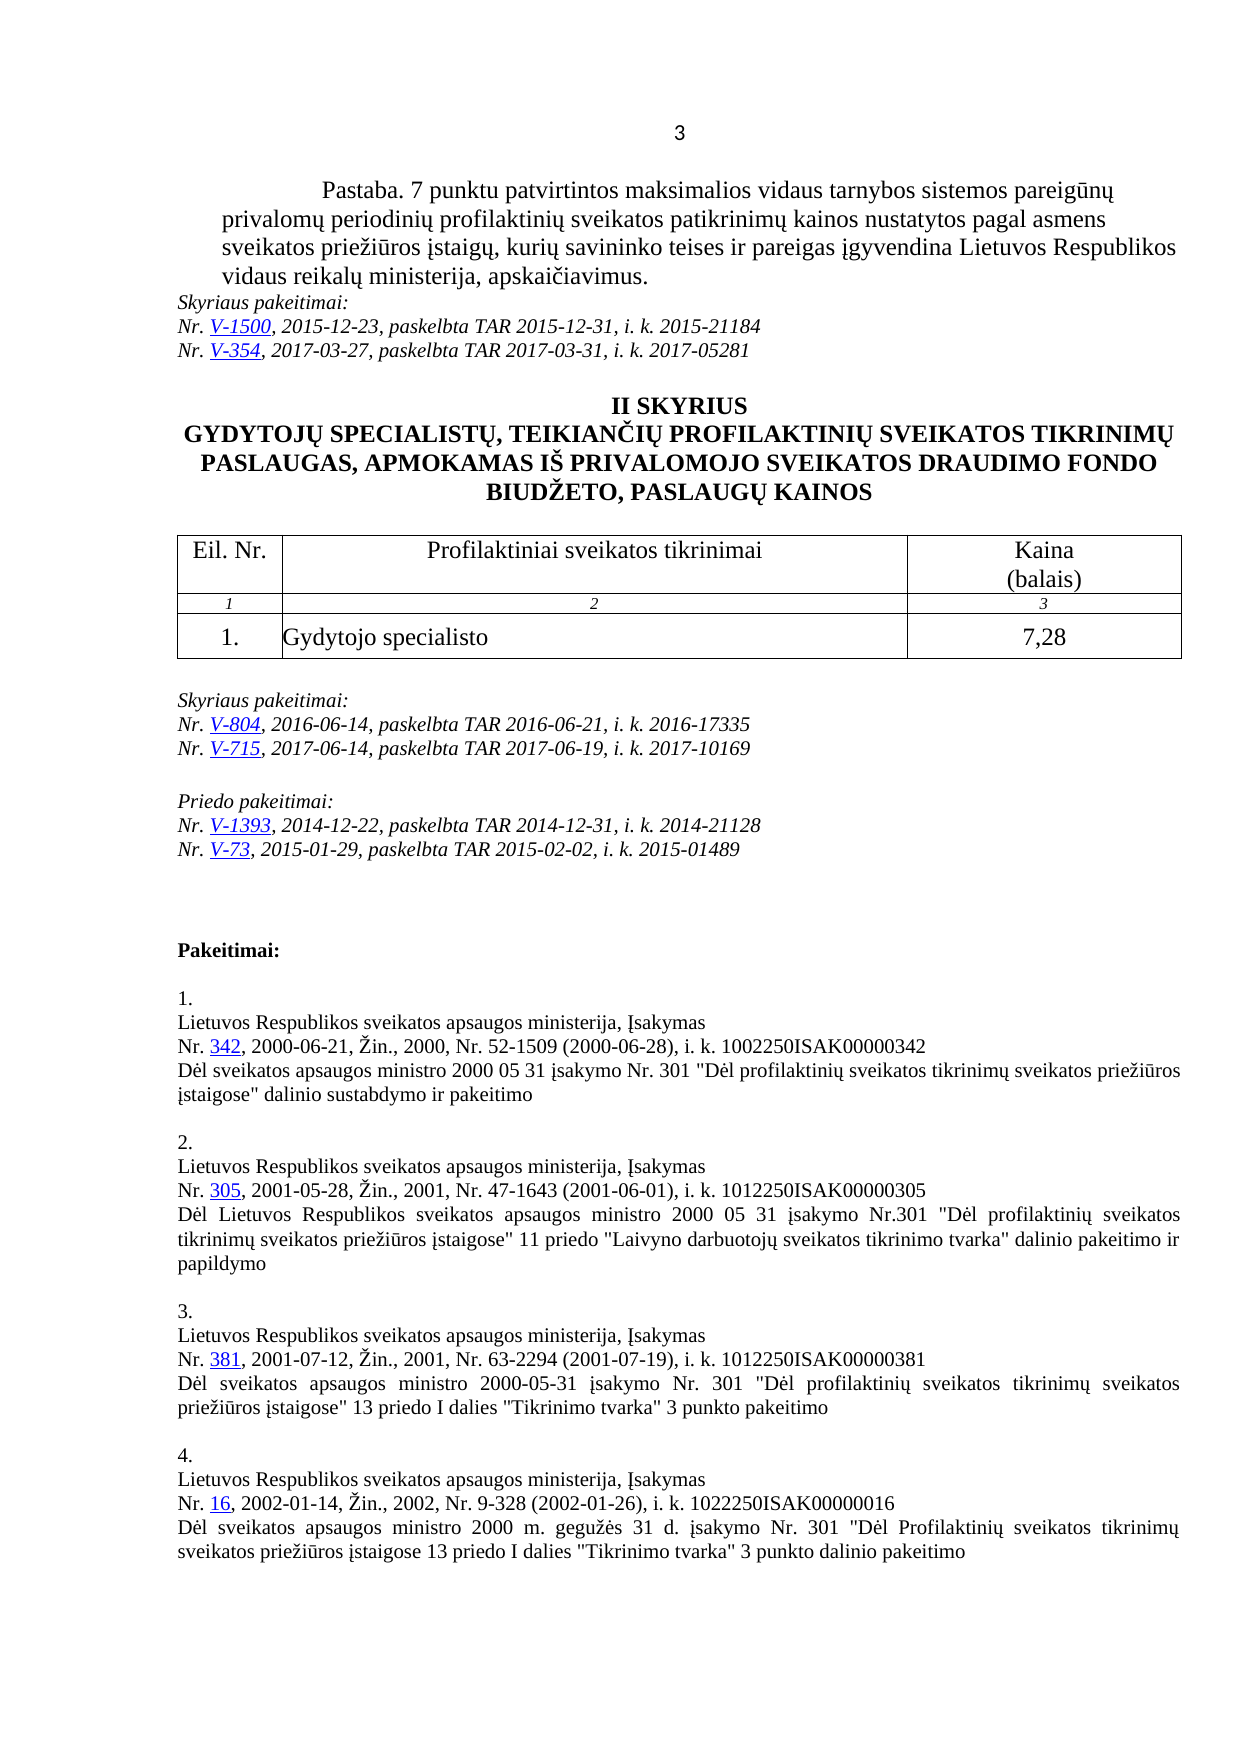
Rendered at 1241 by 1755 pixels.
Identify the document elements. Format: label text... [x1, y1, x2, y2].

text Dėl sveikatos apsaugos ministro 2000 05 31 įsakymo Nr. 301 "Dėl profilaktinių sveikatos tikrinimų sveikatos priežiūros įstaigose" dalinio sustabdymo ir pakeitimo [177, 1058, 1181, 1106]
text Nr. 381, 2001-07-12, Žin., 2001, Nr. 63-2294 (2001-07-19), i. k. 1012250ISAK00000381 [177, 1347, 1181, 1371]
table_cell 1. [178, 614, 282, 658]
table_header Profilaktiniai sveikatos tikrinimai [283, 536, 907, 593]
text Nr. V-73, 2015-01-29, paskelbta TAR 2015-02-02, i. k. 2015-01489 [177, 837, 1181, 861]
table_cell Gydytojo specialisto [283, 614, 907, 658]
text Nr. V-1500, 2015-12-23, paskelbta TAR 2015-12-31, i. k. 2015-21184 [177, 314, 1181, 338]
text Lietuvos Respublikos sveikatos apsaugos ministerija, Įsakymas [177, 1010, 1181, 1034]
text Skyriaus pakeitimai: [177, 290, 1181, 314]
table_header Kaina (balais) [908, 536, 1181, 593]
text Dėl sveikatos apsaugos ministro 2000 m. gegužės 31 d. įsakymo Nr. 301 "Dėl Profilaktinių sveikatos tikrinimų sveikatos priežiūros įstaigose 13 priedo I dalies "Tikrinimo tvarka" 3 punkto dalinio pakeitimo [177, 1515, 1181, 1563]
table_header Eil. Nr. [178, 536, 282, 593]
text Dėl sveikatos apsaugos ministro 2000-05-31 įsakymo Nr. 301 "Dėl profilaktinių sveikatos tikrinimų sveikatos priežiūros įstaigose" 13 priedo I dalies "Tikrinimo tvarka" 3 punkto pakeitimo [177, 1371, 1181, 1419]
text GYDYTOJŲ SPECIALISTŲ, TEIKIANČIŲ PROFILAKTINIŲ SVEIKATOS TIKRINIMŲ PASLAUGAS, APMOKAMAS IŠ PRIVALOMOJO SVEIKATOS DRAUDIMO FONDO BIUDŽETO, PASLAUGŲ KAINOS [177, 419, 1181, 506]
table_cell 1 [178, 594, 282, 613]
text Lietuvos Respublikos sveikatos apsaugos ministerija, Įsakymas [177, 1154, 1181, 1178]
text Pastaba. 7 punktu patvirtintos maksimalios vidaus tarnybos sistemos pareigūnų privalomų periodinių profilaktinių sveikatos patikrinimų kainos nustatytos pagal asmens sveikatos priežiūros įstaigų, kurių savininko teises ir pareigas įgyvendina Lietuvos Respublikos vidaus reikalų ministerija, apskaičiavimus. [222, 175, 1181, 290]
text Nr. 342, 2000-06-21, Žin., 2000, Nr. 52-1509 (2000-06-28), i. k. 1002250ISAK00000342 [177, 1034, 1181, 1058]
text II SKYRIUS [177, 391, 1181, 419]
table_cell 7,28 [908, 614, 1181, 658]
text Skyriaus pakeitimai: [177, 688, 1181, 712]
text Nr. V-354, 2017-03-27, paskelbta TAR 2017-03-31, i. k. 2017-05281 [177, 338, 1181, 362]
text Nr. V-715, 2017-06-14, paskelbta TAR 2017-06-19, i. k. 2017-10169 [177, 736, 1181, 760]
text Nr. V-804, 2016-06-14, paskelbta TAR 2016-06-21, i. k. 2016-17335 [177, 712, 1181, 736]
text 3. [177, 1299, 1181, 1323]
text Nr. 16, 2002-01-14, Žin., 2002, Nr. 9-328 (2002-01-26), i. k. 1022250ISAK00000016 [177, 1491, 1181, 1515]
text Pakeitimai: [177, 938, 1181, 962]
table_cell 3 [908, 594, 1181, 613]
text Lietuvos Respublikos sveikatos apsaugos ministerija, Įsakymas [177, 1323, 1181, 1347]
text Priedo pakeitimai: [177, 789, 1181, 813]
text Dėl Lietuvos Respublikos sveikatos apsaugos ministro 2000 05 31 įsakymo Nr.301 "Dėl profilaktinių sveikatos tikrinimų sveikatos priežiūros įstaigose" 11 priedo "Laivyno darbuotojų sveikatos tikrinimo tvarka" dalinio pakeitimo ir papildymo [177, 1202, 1181, 1274]
text 4. [177, 1443, 1181, 1467]
text Nr. 305, 2001-05-28, Žin., 2001, Nr. 47-1643 (2001-06-01), i. k. 1012250ISAK00000305 [177, 1178, 1181, 1202]
text 2. [177, 1130, 1181, 1154]
text 1. [177, 986, 1181, 1010]
text Lietuvos Respublikos sveikatos apsaugos ministerija, Įsakymas [177, 1467, 1181, 1491]
table_cell 2 [283, 594, 907, 613]
text Nr. V-1393, 2014-12-22, paskelbta TAR 2014-12-31, i. k. 2014-21128 [177, 813, 1181, 837]
